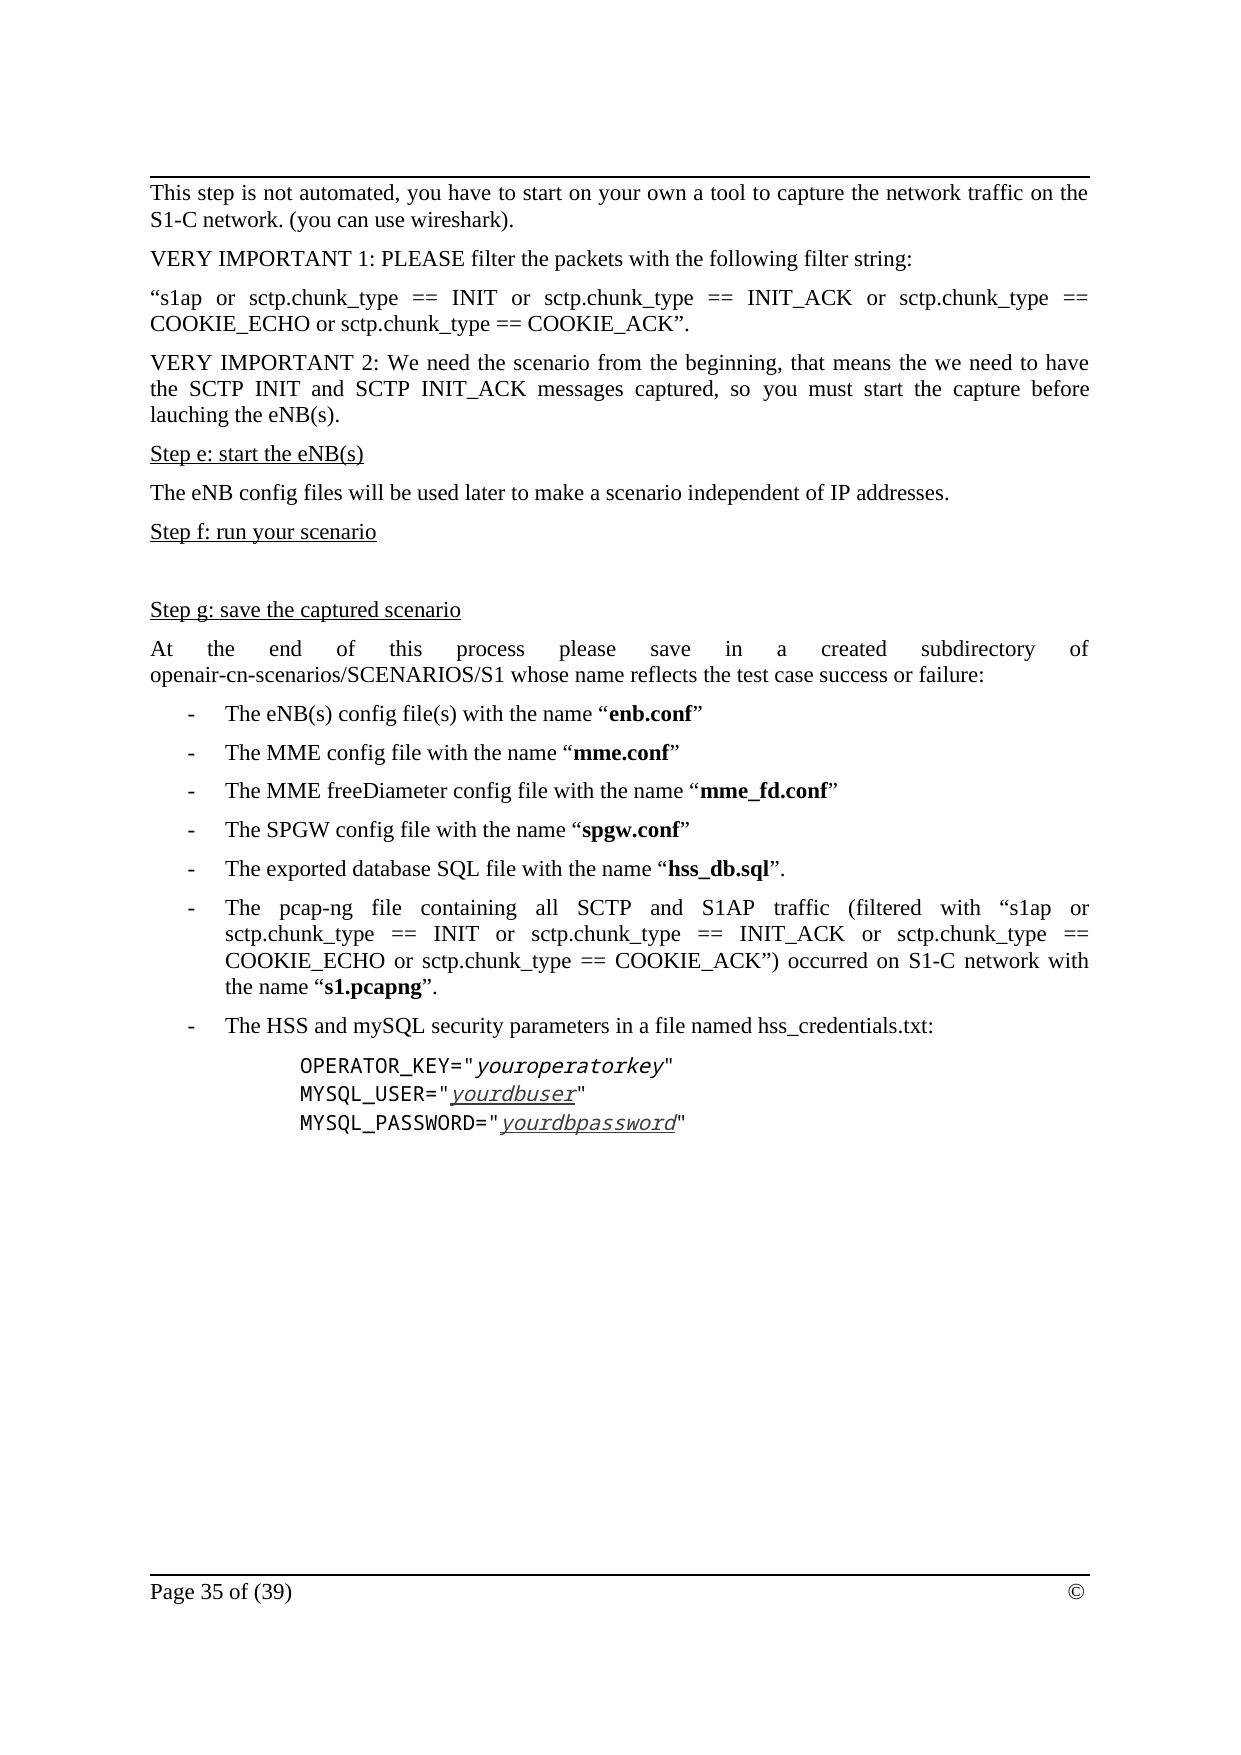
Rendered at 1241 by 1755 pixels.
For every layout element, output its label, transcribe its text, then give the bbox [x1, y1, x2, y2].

list The MME config file with the name “mme.conf” [187, 739, 1090, 765]
list OPERATOR_KEY="youroperatorkey" [262, 1051, 1090, 1079]
text Step f: run your scenario [150, 518, 1090, 544]
text Step e: start the eNB(s) [150, 440, 1090, 467]
list MYSQL_PASSWORD="yourdbpassword" [262, 1108, 1090, 1136]
text VERY IMPORTANT 1: PLEASE filter the packets with the following filter string: [150, 245, 1090, 271]
list The HSS and mySQL security parameters in a file named hss_credentials.txt: [187, 1012, 1090, 1038]
text This step is not automated, you have to start on your own a tool to capture the network traffic on the S1-C network. (you can use wireshark). [150, 179, 1090, 232]
list The SPGW config file with the name “spgw.conf” [187, 816, 1090, 843]
list The exported database SQL file with the name “hss_db.sql”. [187, 855, 1090, 882]
text VERY IMPORTANT 2: We need the scenario from the beginning, that means the we need to have the SCTP INIT and SCTP INIT_ACK messages captured, so you must start the capture before lauching the eNB(s). [150, 349, 1090, 428]
text “s1ap or sctp.chunk_type == INIT or sctp.chunk_type == INIT_ACK or sctp.chunk_type == COOKIE_ECHO or sctp.chunk_type == COOKIE_ACK”. [150, 283, 1090, 336]
text Step g: save the captured scenario [150, 596, 1090, 622]
list The eNB(s) config file(s) with the name “enb.conf” [187, 700, 1090, 726]
list The pcap-ng file containing all SCTP and S1AP traffic (filtered with “s1ap or sctp.chunk_type == INIT or sctp.chunk_type == INIT_ACK or sctp.chunk_type == COOKIE_ECHO or sctp.chunk_type == COOKIE_ACK”) occurred on S1-C network with the name “s1.pcapng”. [187, 894, 1090, 999]
text The eNB config files will be used later to make a scenario independent of IP addresses. [150, 479, 1090, 506]
text At the end of this process please save in a created subdirectory of openair-cn-scenarios/SCENARIOS/S1 whose name reflects the test case success or failure: [150, 634, 1090, 687]
list The MME freeDiameter config file with the name “mme_fd.conf” [187, 777, 1090, 804]
list MYSQL_USER="yourdbuser" [262, 1079, 1090, 1108]
